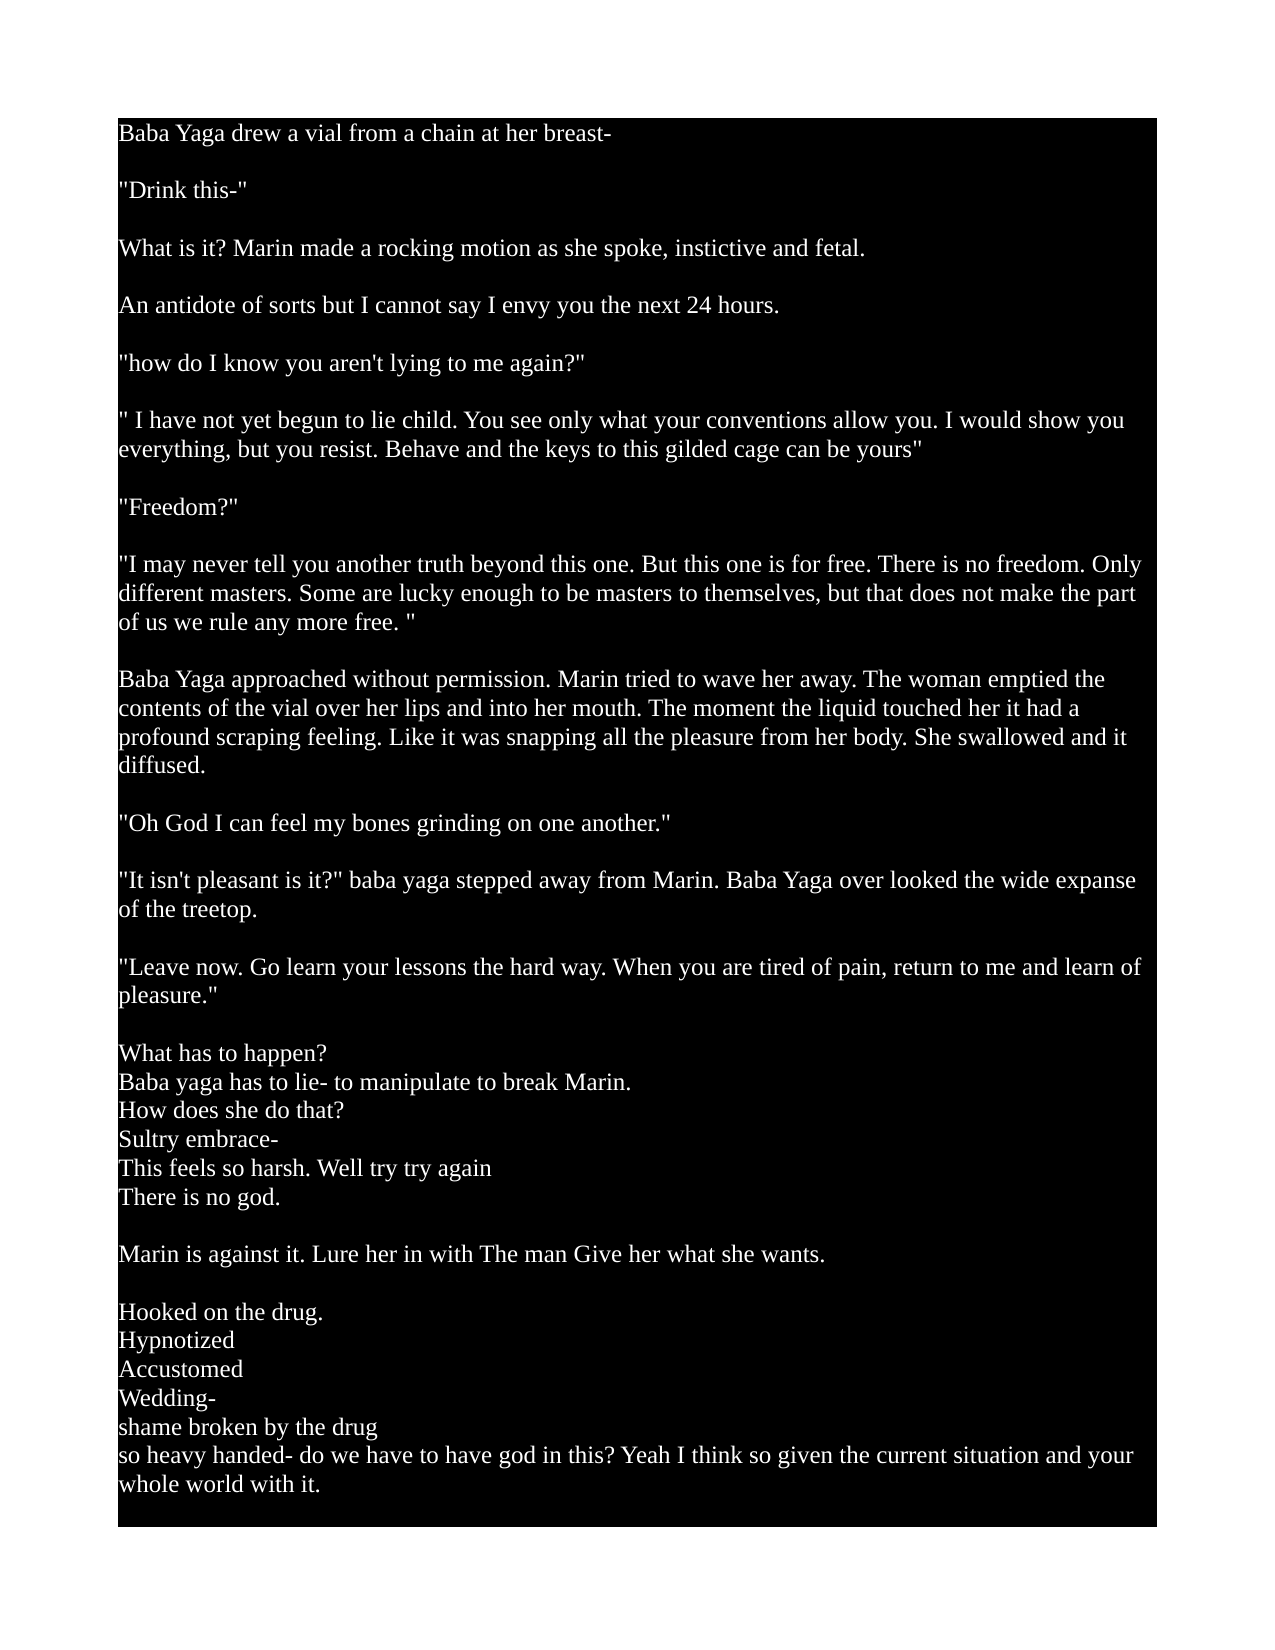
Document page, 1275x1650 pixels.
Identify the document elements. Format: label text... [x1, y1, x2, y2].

text There is no god. [118, 1182, 1157, 1239]
text Baba Yaga approached without permission. Marin tried to wave her away. The woman emptied the contents of the vial over her lips and into her mouth. The moment the liquid touched her it had a profound scraping feeling. Like it was snapping all the pleasure from her body. She swallowed and it diffused. "Oh God I can feel my bones grinding on one another." [118, 664, 1157, 837]
text "Drink this-" [118, 176, 1157, 204]
text Accustomed [118, 1354, 1157, 1383]
text What has to happen? Baba yaga has to lie- to manipulate to break Marin. [118, 1038, 1157, 1096]
text How does she do that? [118, 1096, 1157, 1124]
text "how do I know you aren't lying to me again?" [118, 348, 1157, 377]
text "It isn't pleasant is it?" baba yaga stepped away from Marin. Baba Yaga over looked the wide expanse of the treetop. [118, 866, 1157, 923]
text Hypnotized [118, 1326, 1157, 1354]
text "Leave now. Go learn your lessons the hard way. When you are tired of pain, return to me and learn of pleasure." [118, 952, 1157, 1009]
text " I have not yet begun to lie child. You see only what your conventions allow you. I would show you everything, but you resist. Behave and the keys to this gilded cage can be yours" [118, 406, 1157, 463]
text Sultry embrace- [118, 1124, 1157, 1153]
text so heavy handed- do we have to have god in this? Yeah I think so given the current situation and your whole world with it. [118, 1441, 1157, 1527]
text Wedding- [118, 1383, 1157, 1412]
text This feels so harsh. Well try try again [118, 1153, 1157, 1182]
text Baba Yaga drew a vial from a chain at her breast- [118, 118, 1157, 147]
text "Freedom?" "I may never tell you another truth beyond this one. But this one is for free. There is no freedom. Only different masters. Some are lucky enough to be masters to themselves, but that does not make the part of us we rule any more free. " [118, 492, 1157, 636]
text An antidote of sorts but I cannot say I envy you the next 24 hours. [118, 291, 1157, 319]
text Hooked on the drug. [118, 1297, 1157, 1326]
text Marin is against it. Lure her in with The man Give her what she wants. [118, 1239, 1157, 1268]
text shame broken by the drug [118, 1412, 1157, 1441]
text What is it? Marin made a rocking motion as she spoke, instictive and fetal. [118, 233, 1157, 262]
